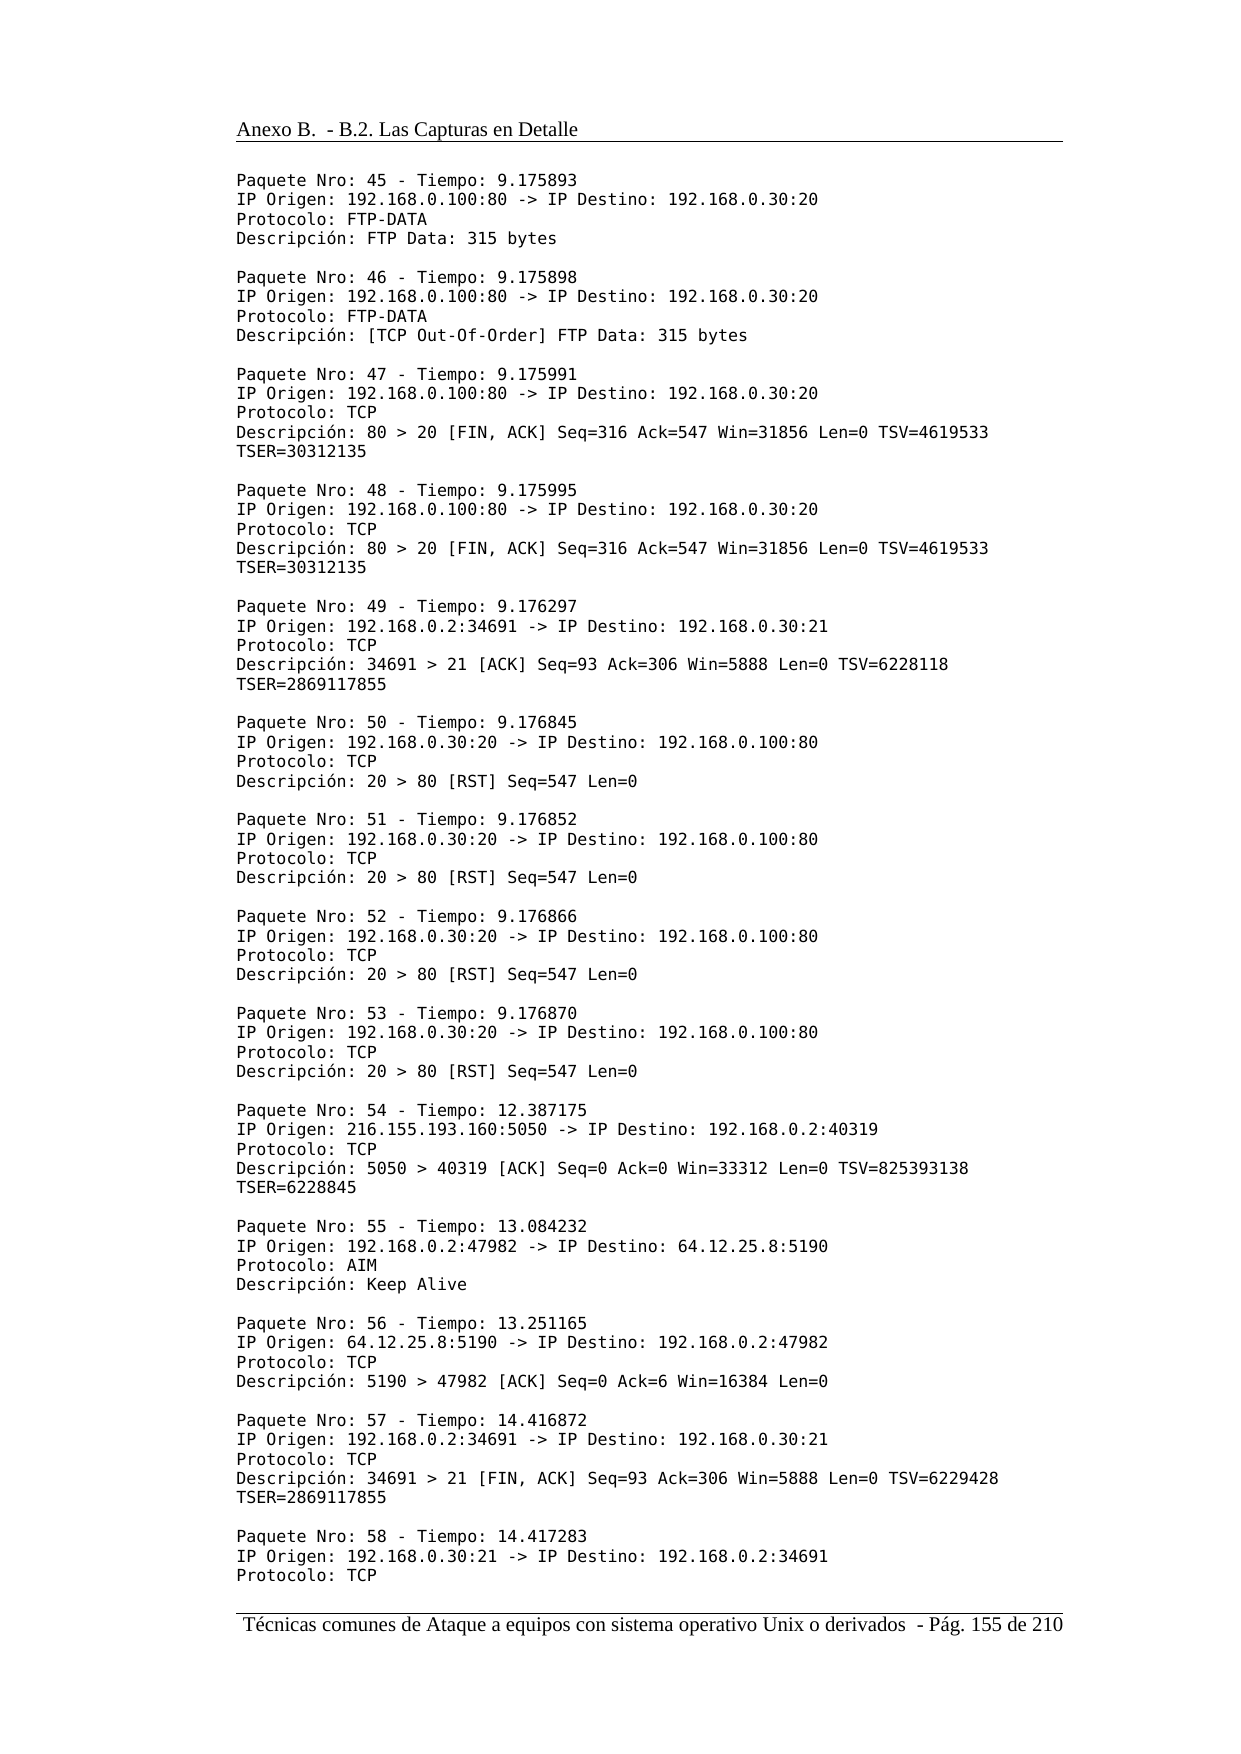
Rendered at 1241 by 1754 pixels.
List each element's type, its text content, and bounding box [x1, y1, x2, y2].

text Paquete Nro: 55 - Tiempo: 13.084232 [236, 1217, 1063, 1237]
text IP Origen: 216.155.193.160:5050 -> IP Destino: 192.168.0.2:40319 [236, 1120, 1063, 1140]
text IP Origen: 192.168.0.30:20 -> IP Destino: 192.168.0.100:80 [236, 1023, 1063, 1043]
text IP Origen: 192.168.0.100:80 -> IP Destino: 192.168.0.30:20 [236, 384, 1063, 403]
text Descripción: 34691 > 21 [FIN, ACK] Seq=93 Ack=306 Win=5888 Len=0 TSV=6229428 TSER=2869117855 [236, 1469, 1063, 1508]
text Protocolo: TCP [236, 946, 1063, 965]
text Paquete Nro: 46 - Tiempo: 9.175898 [236, 268, 1063, 287]
text Descripción: 34691 > 21 [ACK] Seq=93 Ack=306 Win=5888 Len=0 TSV=6228118 TSER=2869117855 [236, 655, 1063, 694]
text IP Origen: 192.168.0.30:21 -> IP Destino: 192.168.0.2:34691 [236, 1547, 1063, 1566]
text IP Origen: 192.168.0.30:20 -> IP Destino: 192.168.0.100:80 [236, 733, 1063, 752]
text IP Origen: 192.168.0.30:20 -> IP Destino: 192.168.0.100:80 [236, 927, 1063, 946]
text Descripción: 20 > 80 [RST] Seq=547 Len=0 [236, 1062, 1063, 1082]
text Descripción: 5050 > 40319 [ACK] Seq=0 Ack=0 Win=33312 Len=0 TSV=825393138 TSER=6228845 [236, 1159, 1063, 1198]
text Paquete Nro: 49 - Tiempo: 9.176297 [236, 597, 1063, 617]
text Paquete Nro: 48 - Tiempo: 9.175995 [236, 481, 1063, 500]
text Paquete Nro: 58 - Tiempo: 14.417283 [236, 1527, 1063, 1547]
text Protocolo: TCP [236, 1566, 1063, 1585]
text IP Origen: 192.168.0.100:80 -> IP Destino: 192.168.0.30:20 [236, 500, 1063, 520]
text IP Origen: 64.12.25.8:5190 -> IP Destino: 192.168.0.2:47982 [236, 1333, 1063, 1353]
text Descripción: 80 > 20 [FIN, ACK] Seq=316 Ack=547 Win=31856 Len=0 TSV=4619533 TSER=30312135 [236, 423, 1063, 462]
text Paquete Nro: 52 - Tiempo: 9.176866 [236, 907, 1063, 927]
text Protocolo: TCP [236, 1043, 1063, 1062]
text Descripción: 80 > 20 [FIN, ACK] Seq=316 Ack=547 Win=31856 Len=0 TSV=4619533 TSER=30312135 [236, 539, 1063, 578]
text Protocolo: TCP [236, 752, 1063, 772]
text Descripción: Keep Alive [236, 1275, 1063, 1295]
text IP Origen: 192.168.0.2:34691 -> IP Destino: 192.168.0.30:21 [236, 617, 1063, 636]
text Protocolo: TCP [236, 1450, 1063, 1469]
text IP Origen: 192.168.0.100:80 -> IP Destino: 192.168.0.30:20 [236, 287, 1063, 307]
text Protocolo: TCP [236, 403, 1063, 423]
text Descripción: 5190 > 47982 [ACK] Seq=0 Ack=6 Win=16384 Len=0 [236, 1372, 1063, 1392]
text Protocolo: TCP [236, 1140, 1063, 1159]
text Paquete Nro: 53 - Tiempo: 9.176870 [236, 1004, 1063, 1023]
text Protocolo: TCP [236, 520, 1063, 539]
text Protocolo: FTP-DATA [236, 210, 1063, 229]
text IP Origen: 192.168.0.30:20 -> IP Destino: 192.168.0.100:80 [236, 830, 1063, 849]
text Protocolo: TCP [236, 1353, 1063, 1372]
text Paquete Nro: 47 - Tiempo: 9.175991 [236, 365, 1063, 384]
text Descripción: [TCP Out-Of-Order] FTP Data: 315 bytes [236, 326, 1063, 345]
text Paquete Nro: 51 - Tiempo: 9.176852 [236, 810, 1063, 830]
text IP Origen: 192.168.0.100:80 -> IP Destino: 192.168.0.30:20 [236, 190, 1063, 210]
text Descripción: 20 > 80 [RST] Seq=547 Len=0 [236, 772, 1063, 791]
text Protocolo: TCP [236, 849, 1063, 868]
text IP Origen: 192.168.0.2:47982 -> IP Destino: 64.12.25.8:5190 [236, 1237, 1063, 1256]
text Protocolo: TCP [236, 636, 1063, 655]
text Paquete Nro: 50 - Tiempo: 9.176845 [236, 713, 1063, 733]
text Protocolo: AIM [236, 1256, 1063, 1275]
text IP Origen: 192.168.0.2:34691 -> IP Destino: 192.168.0.30:21 [236, 1430, 1063, 1450]
text Descripción: 20 > 80 [RST] Seq=547 Len=0 [236, 868, 1063, 888]
text Descripción: FTP Data: 315 bytes [236, 229, 1063, 248]
text Paquete Nro: 57 - Tiempo: 14.416872 [236, 1411, 1063, 1430]
text Protocolo: FTP-DATA [236, 307, 1063, 326]
text Paquete Nro: 56 - Tiempo: 13.251165 [236, 1314, 1063, 1333]
text Paquete Nro: 54 - Tiempo: 12.387175 [236, 1101, 1063, 1120]
text Descripción: 20 > 80 [RST] Seq=547 Len=0 [236, 965, 1063, 985]
text Paquete Nro: 45 - Tiempo: 9.175893 [236, 171, 1063, 190]
